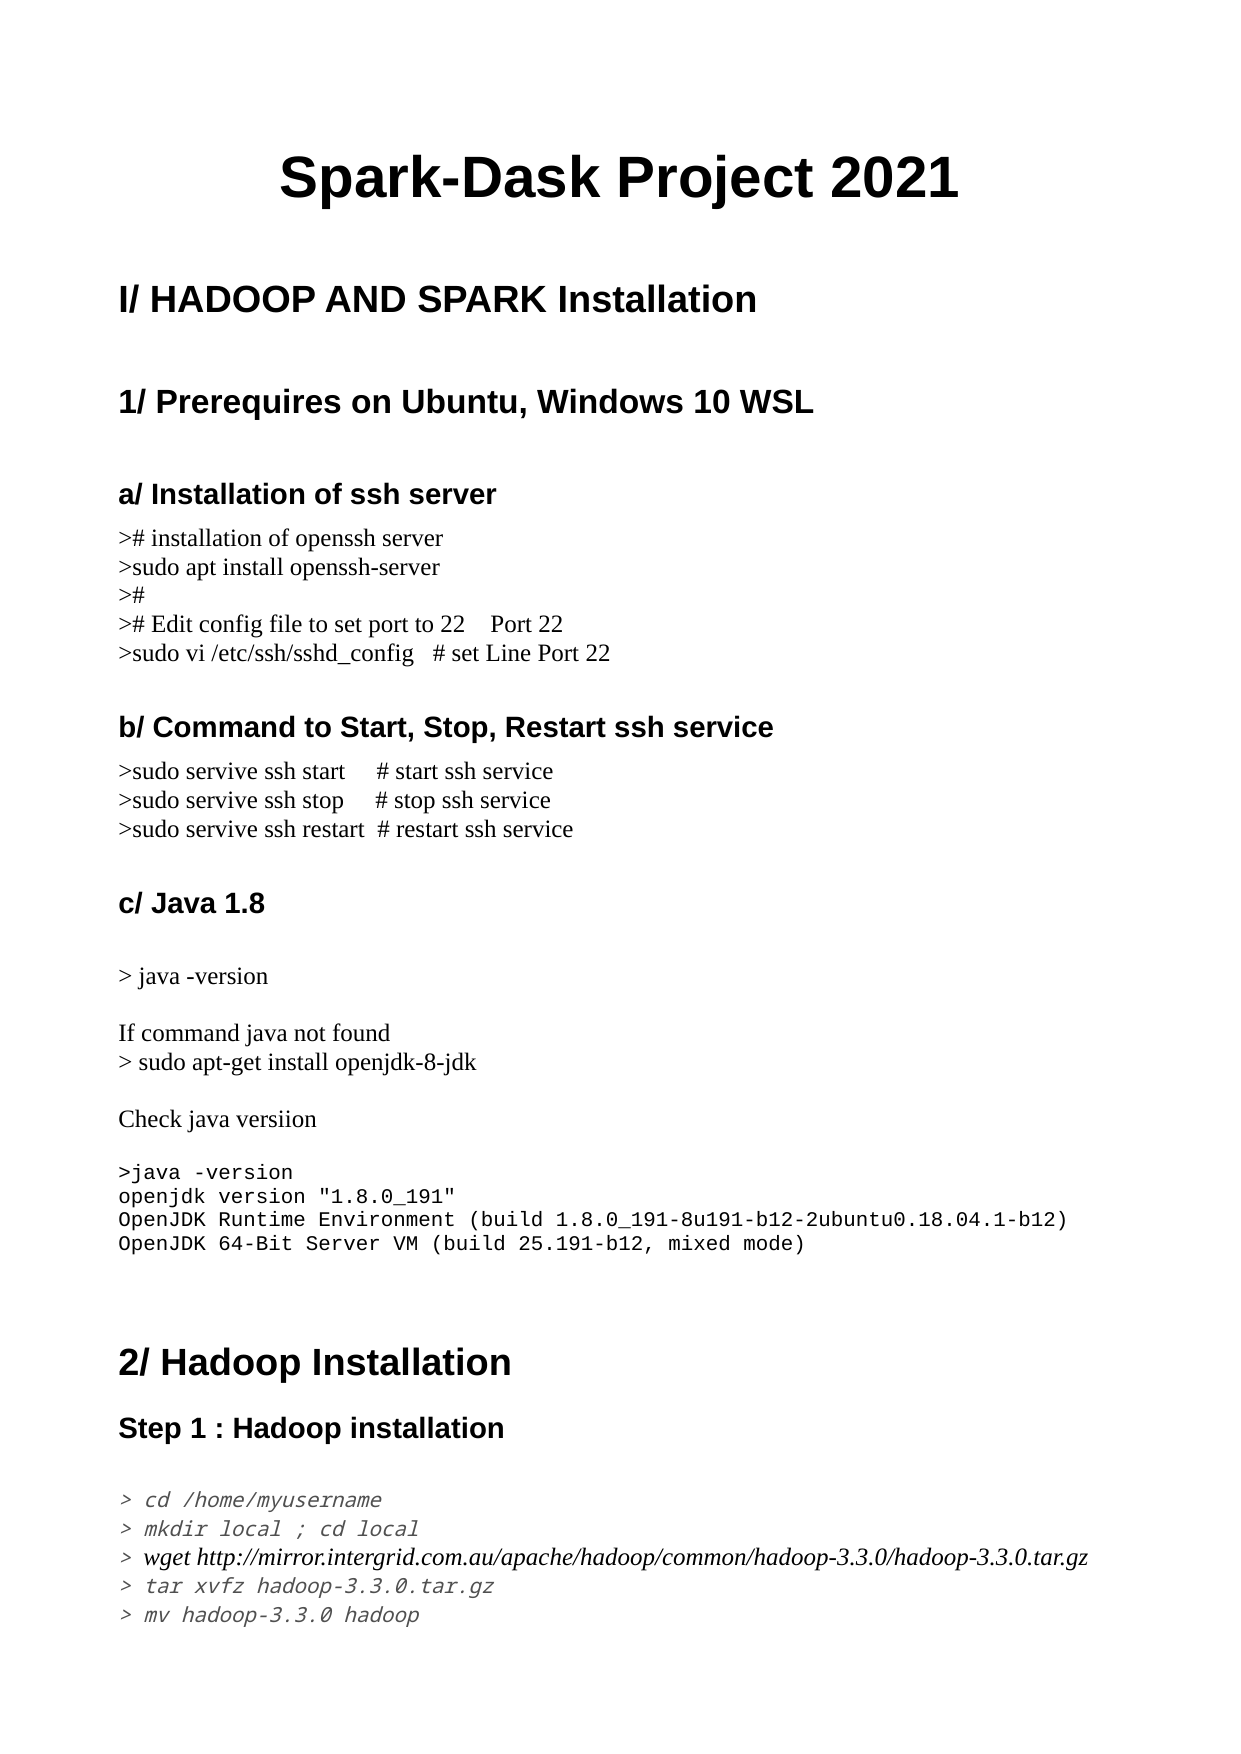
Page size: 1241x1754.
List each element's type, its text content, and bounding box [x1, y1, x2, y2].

text ># installation of openssh server [118, 523, 1122, 552]
subtitle 1/ Prerequires on Ubuntu, Windows 10 WSL [118, 382, 1122, 421]
text >sudo apt install openssh-server [118, 552, 1122, 580]
subtitle a/ Installation of ssh server [118, 477, 1122, 510]
text > sudo apt-get install openjdk-8-jdk [118, 1047, 1122, 1076]
text OpenJDK 64-Bit Server VM (build 25.191-b12, mixed mode) [118, 1233, 1122, 1257]
text >sudo servive ssh stop # stop ssh service [118, 785, 1122, 814]
text > java -version [118, 961, 1122, 989]
subtitle 2/ Hadoop Installation [118, 1340, 1122, 1383]
text Check java versiion [118, 1104, 1122, 1133]
text OpenJDK Runtime Environment (build 1.8.0_191-8u191-b12-2ubuntu0.18.04.1-b12) [118, 1209, 1122, 1233]
text > wget http://mirror.intergrid.com.au/apache/hadoop/common/hadoop-3.3.0/hadoop-3.3.0.tar.gz [118, 1542, 1122, 1572]
text > cd /home/myusername [118, 1485, 1122, 1514]
text > tar xvfz hadoop-3.3.0.tar.gz [118, 1572, 1122, 1600]
subtitle Step 1 : Hadoop installation [118, 1411, 1122, 1444]
subtitle c/ Java 1.8 [118, 886, 1122, 919]
text >sudo vi /etc/ssh/sshd_config # set Line Port 22 [118, 638, 1122, 667]
subtitle I/ HADOOP AND SPARK Installation [118, 276, 1122, 320]
text >sudo servive ssh restart # restart ssh service [118, 814, 1122, 842]
text ># Edit config file to set port to 22 Port 22 [118, 609, 1122, 638]
text openjdk version "1.8.0_191" [118, 1186, 1122, 1209]
text ># [118, 580, 1122, 609]
text If command java not found [118, 1018, 1122, 1047]
text > mkdir local ; cd local [118, 1514, 1122, 1542]
title Spark-Dask Project 2021 [118, 143, 1122, 210]
text > mv hadoop-3.3.0 hadoop [118, 1600, 1122, 1628]
text >sudo servive ssh start # start ssh service [118, 756, 1122, 785]
subtitle b/ Command to Start, Stop, Restart ssh service [118, 710, 1122, 744]
text >java -version [118, 1162, 1122, 1186]
